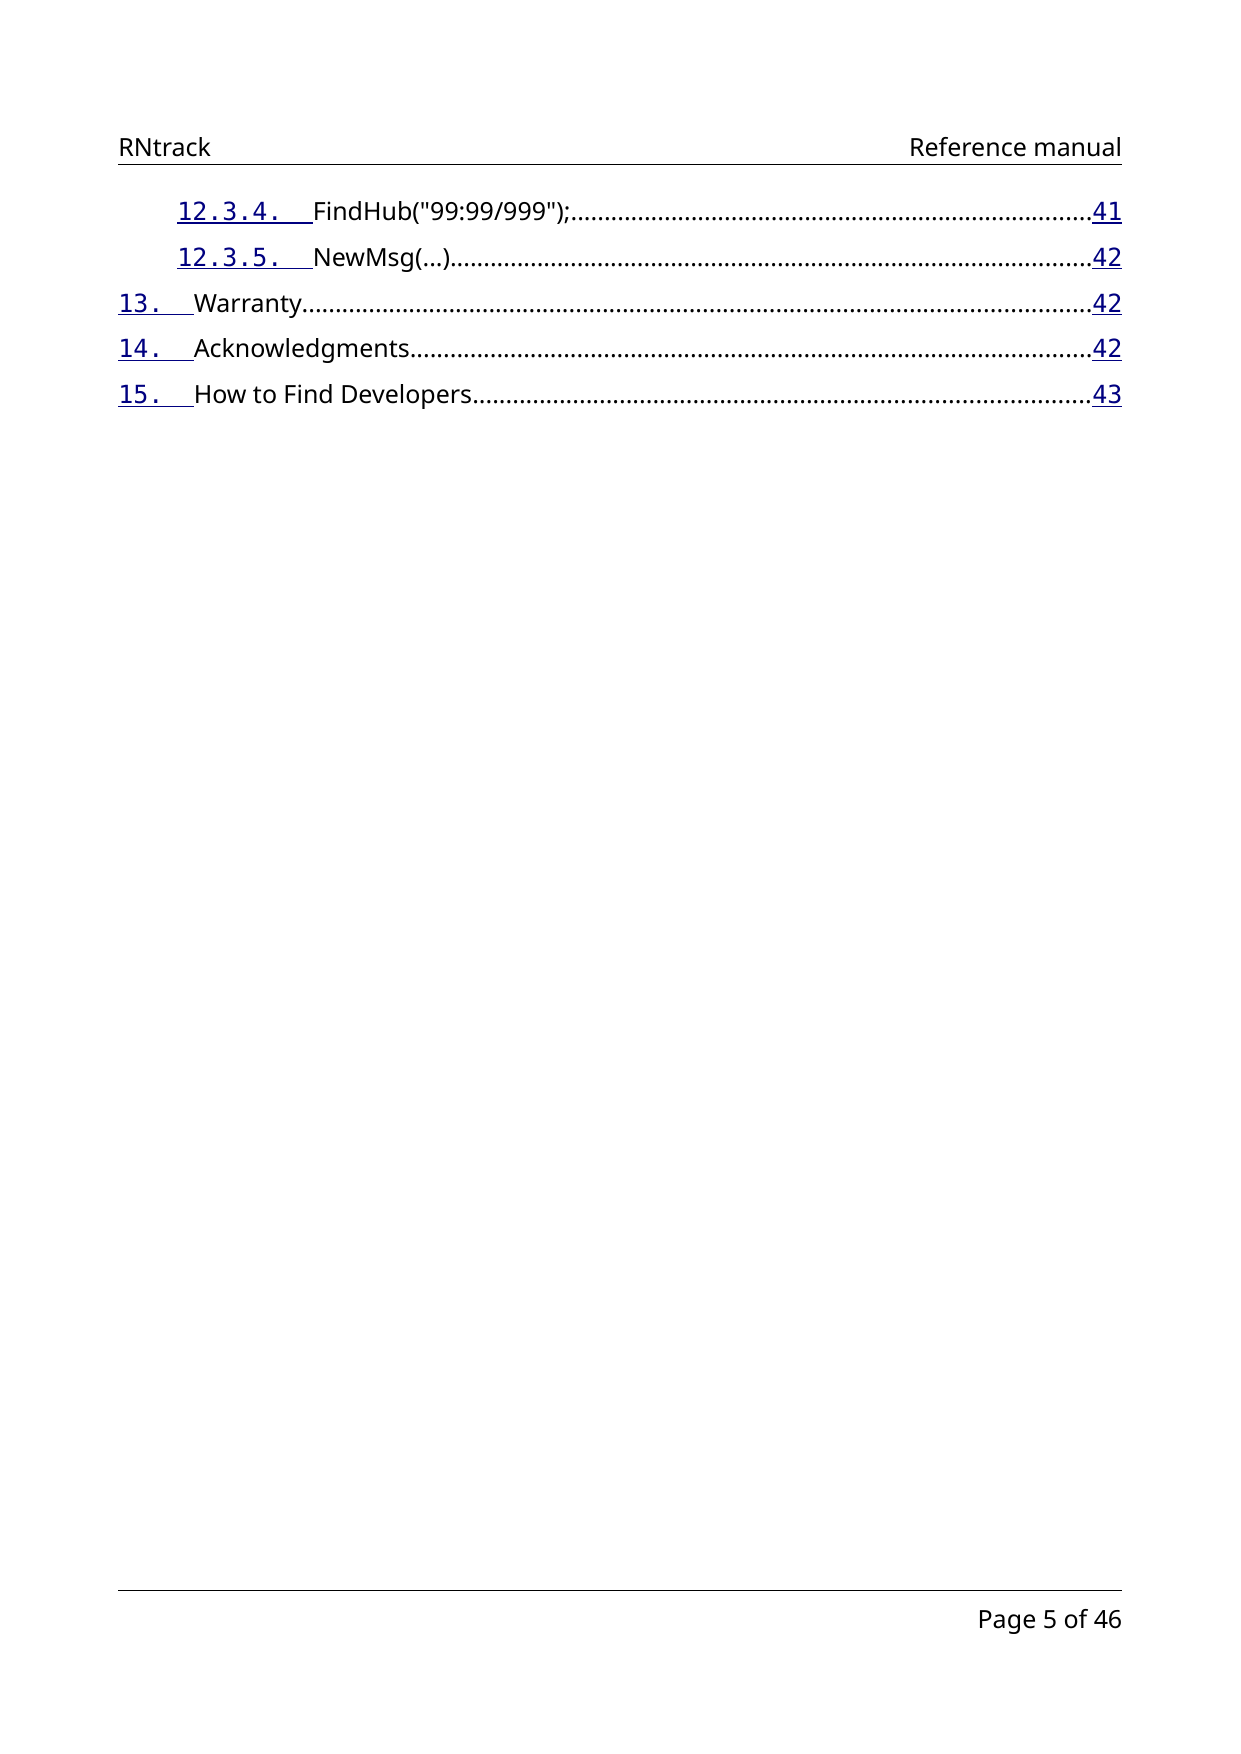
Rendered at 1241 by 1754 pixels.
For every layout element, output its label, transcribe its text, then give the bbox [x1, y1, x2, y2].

text 12.3.5. NewMsg(...) 42 [177, 239, 1122, 273]
text 13. Warranty 42 [118, 285, 1122, 319]
text 14. Acknowledgments 42 [118, 331, 1122, 365]
text 15. How to Find Developers 43 [118, 377, 1122, 411]
text 12.3.4. FindHub("99:99/999"); 41 [177, 193, 1122, 228]
